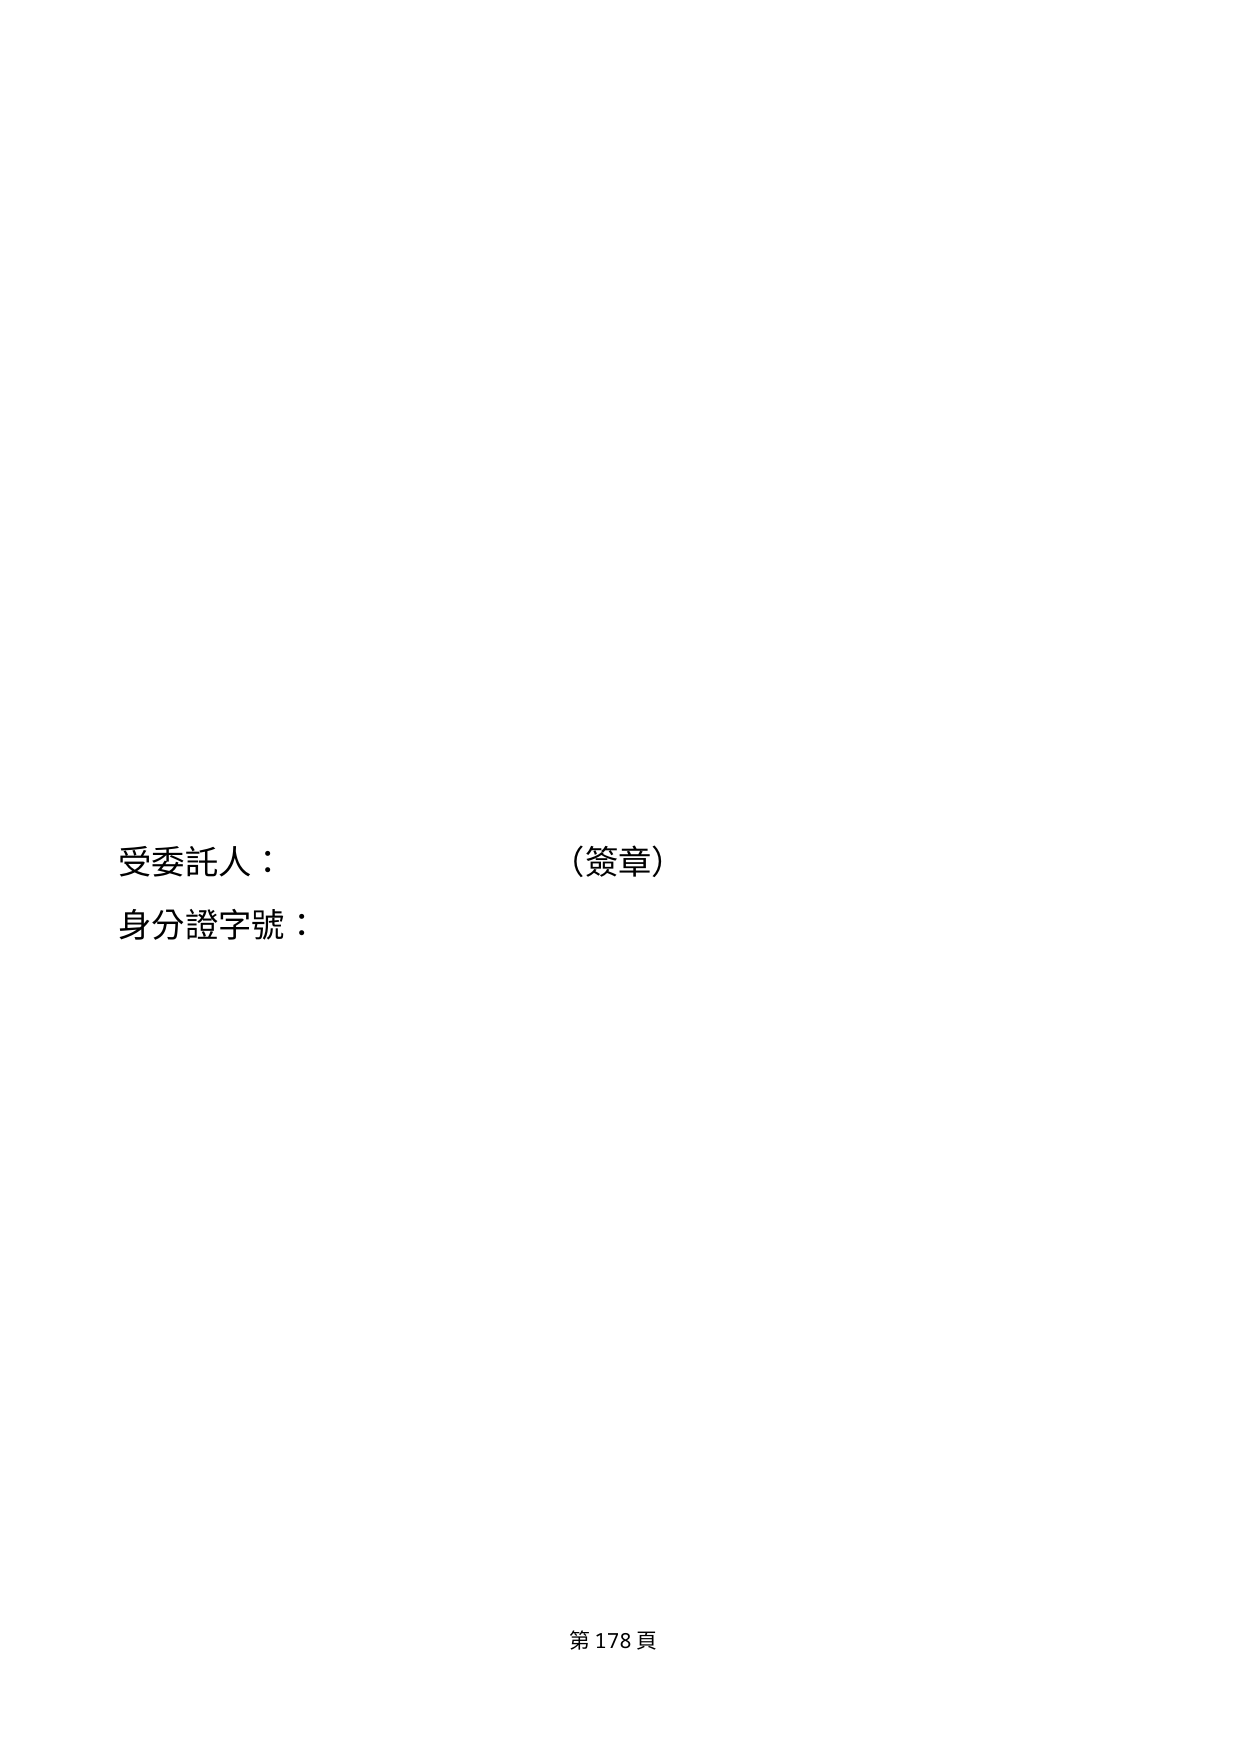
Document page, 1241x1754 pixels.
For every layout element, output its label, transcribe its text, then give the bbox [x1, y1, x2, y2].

text 身分證字號： [118, 881, 1107, 943]
text 受委託人： （簽章） [118, 818, 1107, 881]
